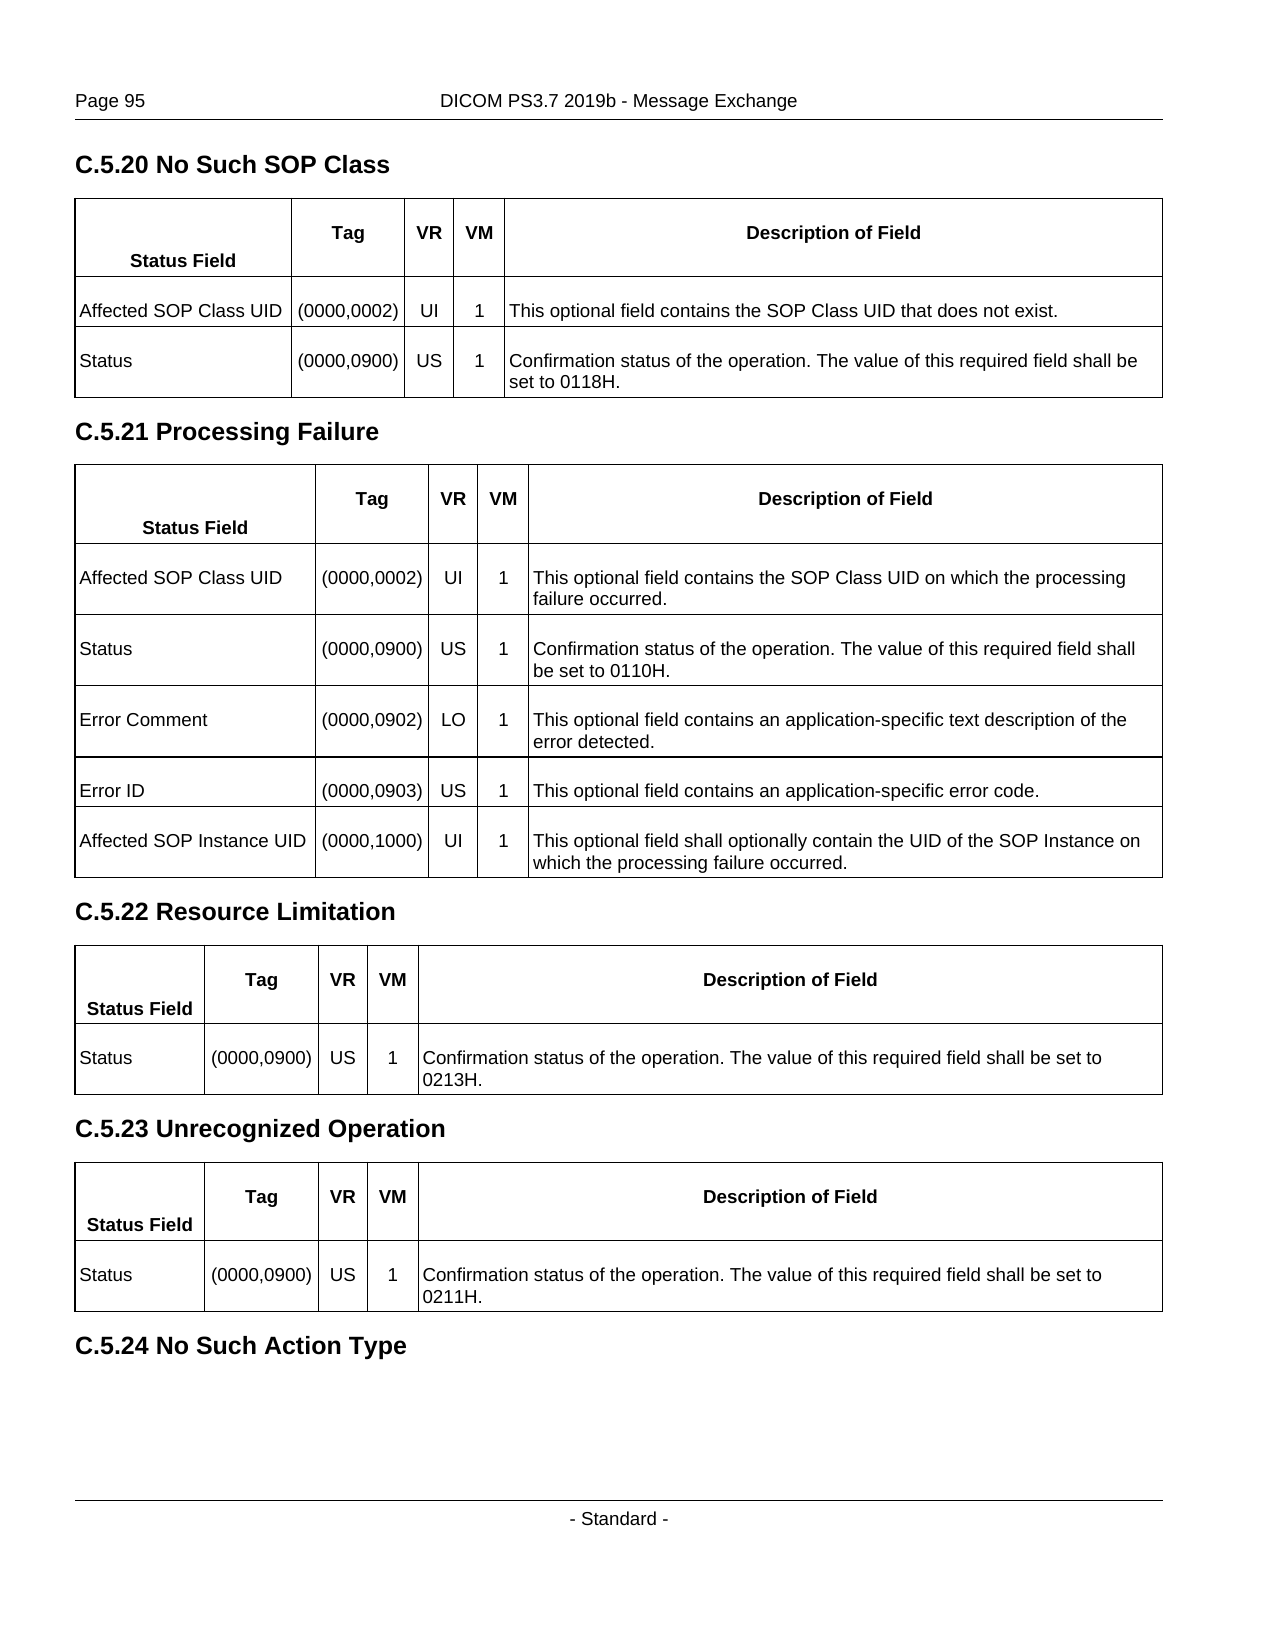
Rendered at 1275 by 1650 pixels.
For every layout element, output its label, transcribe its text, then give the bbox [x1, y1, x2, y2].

table_header Description of Field [529, 465, 1162, 543]
text C.5.23 Unrecognized Operation [75, 1114, 1162, 1143]
table_cell UI [429, 807, 477, 877]
table_header VM [368, 1163, 418, 1240]
table_cell (0000,0900) [205, 1241, 318, 1311]
table_header Tag [316, 465, 428, 543]
table_header VM [478, 465, 528, 543]
table_cell This optional field contains the SOP Class UID on which the processing failure occurred. [529, 544, 1162, 614]
table_header Status Field [76, 465, 315, 543]
table_cell Error ID [76, 758, 315, 806]
table_cell US [319, 1241, 367, 1311]
table_cell This optional field contains an application-specific error code. [529, 758, 1162, 806]
text C.5.24 No Such Action Type [75, 1331, 1162, 1360]
table_cell 1 [478, 807, 528, 877]
table_header VM [454, 199, 504, 276]
table_cell (0000,0900) [205, 1024, 318, 1094]
table_header VR [319, 1163, 367, 1240]
table_cell LO [429, 686, 477, 756]
table_cell Status [76, 1024, 204, 1094]
table_header Tag [205, 1163, 318, 1240]
table_cell (0000,0903) [316, 758, 428, 806]
table_cell US [405, 327, 453, 397]
table_cell Confirmation status of the operation. The value of this required field shall be set to 0213H. [419, 1024, 1162, 1094]
table_header Description of Field [505, 199, 1162, 276]
table_cell Affected SOP Class UID [76, 544, 315, 614]
table_cell This optional field contains the SOP Class UID that does not exist. [505, 277, 1162, 326]
table_cell Error Comment [76, 686, 315, 756]
table_cell Affected SOP Class UID [76, 277, 291, 326]
table_cell 1 [478, 544, 528, 614]
table_header VR [429, 465, 477, 543]
table_cell US [429, 758, 477, 806]
table_cell Affected SOP Instance UID [76, 807, 315, 877]
table_cell This optional field shall optionally contain the UID of the SOP Instance on which the processing failure occurred. [529, 807, 1162, 877]
table_cell Confirmation status of the operation. The value of this required field shall be set to 0118H. [505, 327, 1162, 397]
text C.5.20 No Such SOP Class [75, 150, 1162, 179]
table_cell 1 [368, 1024, 418, 1094]
table_header Tag [205, 946, 318, 1023]
table_cell (0000,0902) [316, 686, 428, 756]
table_header Status Field [76, 199, 291, 276]
table_cell Status [76, 1241, 204, 1311]
table_header Status Field [76, 946, 204, 1023]
table_cell UI [405, 277, 453, 326]
table_cell Confirmation status of the operation. The value of this required field shall be set to 0110H. [529, 615, 1162, 685]
table_cell (0000,0002) [292, 277, 404, 326]
table_cell 1 [454, 327, 504, 397]
table_cell 1 [478, 615, 528, 685]
table_cell Status [76, 327, 291, 397]
table_cell 1 [454, 277, 504, 326]
table_header Description of Field [419, 1163, 1162, 1240]
table_cell This optional field contains an application-specific text description of the error detected. [529, 686, 1162, 756]
table_header Tag [292, 199, 404, 276]
table_header Status Field [76, 1163, 204, 1240]
table_cell UI [429, 544, 477, 614]
text C.5.22 Resource Limitation [75, 897, 1162, 926]
table_cell 1 [478, 686, 528, 756]
table_cell 1 [478, 758, 528, 806]
table_cell 1 [368, 1241, 418, 1311]
table_header VR [319, 946, 367, 1023]
text C.5.21 Processing Failure [75, 417, 1162, 445]
table_header VM [368, 946, 418, 1023]
table_cell (0000,0900) [292, 327, 404, 397]
table_cell Status [76, 615, 315, 685]
table_cell US [319, 1024, 367, 1094]
table_cell (0000,0900) [316, 615, 428, 685]
table_cell (0000,0002) [316, 544, 428, 614]
table_header VR [405, 199, 453, 276]
table_header Description of Field [419, 946, 1162, 1023]
table_cell (0000,1000) [316, 807, 428, 877]
table_cell US [429, 615, 477, 685]
table_cell Confirmation status of the operation. The value of this required field shall be set to 0211H. [419, 1241, 1162, 1311]
